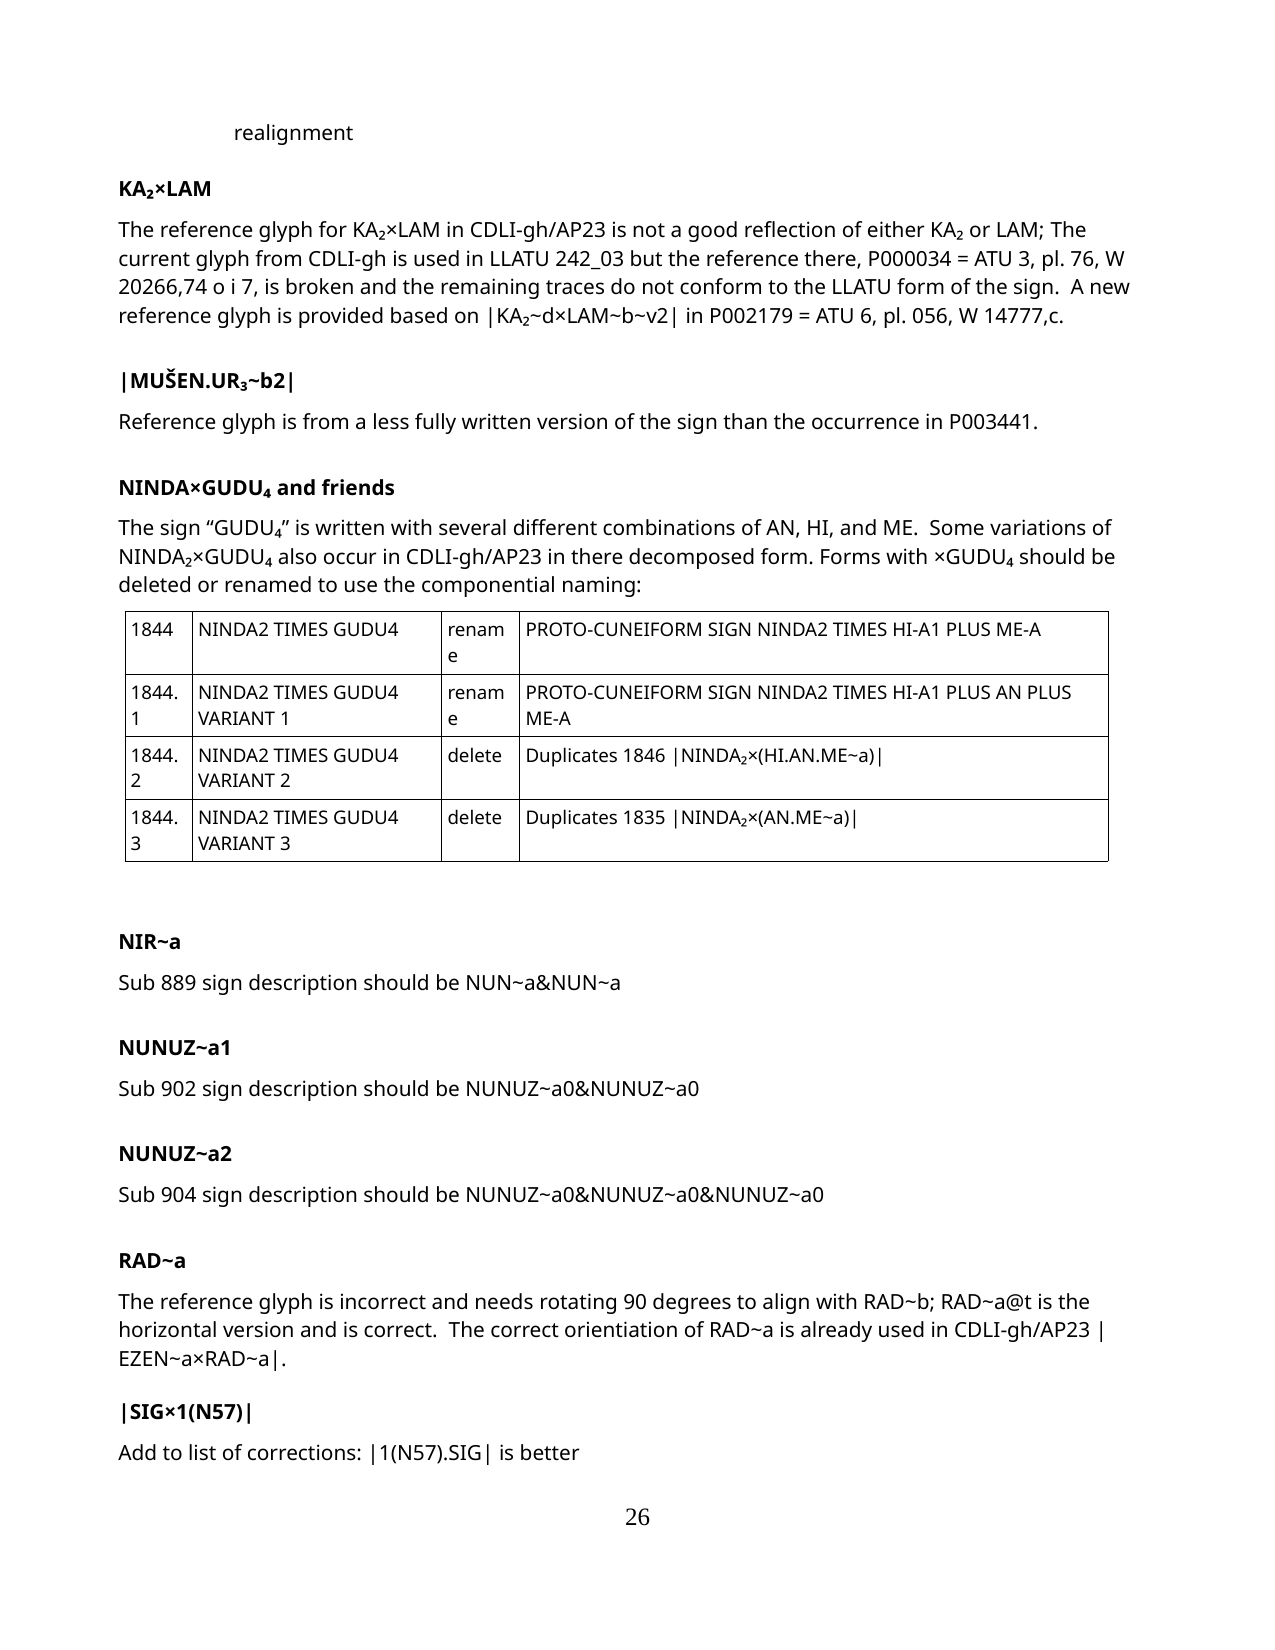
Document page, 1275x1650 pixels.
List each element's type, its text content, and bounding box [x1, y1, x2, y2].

table_header 1844 [126, 612, 192, 673]
table_cell PROTO-CUNEIFORM SIGN NINDA2 TIMES HI-A1 PLUS AN PLUS ME-A [520, 675, 1108, 736]
table_cell 1844.3 [126, 800, 192, 861]
text Sub 889 sign description should be NUN~a&NUN~a [118, 968, 1157, 996]
table_cell Duplicates 1846 |NINDA₂×(HI.AN.ME~a)| [520, 737, 1108, 799]
table_cell 1844.2 [126, 737, 192, 799]
table_cell rename [442, 675, 519, 736]
text Sub 904 sign description should be NUNUZ~a0&NUNUZ~a0&NUNUZ~a0 [118, 1180, 1157, 1209]
table_cell NINDA2 TIMES GUDU4 VARIANT 2 [193, 737, 441, 799]
text The reference glyph for KA₂×LAM in CDLI-gh/AP23 is not a good reflection of either KA₂ or LAM; The current glyph from CDLI-gh is used in LLATU 242_03 but the reference there, P000034 = ATU 3, pl. 76, W 20266,74 o i 7, is broken and the remaining traces do not conform to the LLATU form of the sign. A new reference glyph is provided based on |KA₂~d×LAM~b~v2| in P002179 = ATU 6, pl. 056, W 14777,c. [118, 216, 1157, 329]
subtitle NINDA×GUDU₄ and friends [118, 473, 1157, 501]
subtitle RAD~a [118, 1246, 1157, 1274]
table_header PROTO-CUNEIFORM SIGN NINDA2 TIMES HI-A1 PLUS ME-A [520, 612, 1108, 673]
list realignment [196, 118, 1157, 147]
subtitle NIR~a [118, 927, 1157, 955]
table_cell NINDA2 TIMES GUDU4 VARIANT 3 [193, 800, 441, 861]
table_cell NINDA2 TIMES GUDU4 VARIANT 1 [193, 675, 441, 736]
text Sub 902 sign description should be NUNUZ~a0&NUNUZ~a0 [118, 1074, 1157, 1102]
subtitle NUNUZ~a1 [118, 1033, 1157, 1062]
text The reference glyph is incorrect and needs rotating 90 degrees to align with RAD~b; RAD~a@t is the horizontal version and is correct. The correct orientiation of RAD~a is already used in CDLI-gh/AP23 |EZEN~a×RAD~a|. [118, 1287, 1157, 1372]
text Add to list of corrections: |1(N57).SIG| is better [118, 1438, 1157, 1466]
table_header rename [442, 612, 519, 673]
text Reference glyph is from a less fully written version of the sign than the occurrence in P003441. [118, 407, 1157, 436]
table_cell 1844.1 [126, 675, 192, 736]
subtitle NUNUZ~a2 [118, 1139, 1157, 1168]
table_cell Duplicates 1835 |NINDA₂×(AN.ME~a)| [520, 800, 1108, 861]
subtitle |MUŠEN.UR₃~b2| [118, 366, 1157, 395]
table_cell delete [442, 800, 519, 861]
table_cell delete [442, 737, 519, 799]
table_header NINDA2 TIMES GUDU4 [193, 612, 441, 673]
subtitle |SIG×1(N57)| [118, 1397, 1157, 1426]
text The sign “GUDU₄” is written with several different combinations of AN, HI, and ME. Some variations of NINDA₂×GUDU₄ also occur in CDLI-gh/AP23 in there decomposed form. Forms with ×GUDU₄ should be deleted or renamed to use the componential naming: [118, 513, 1157, 599]
subtitle KA₂×LAM [118, 174, 1157, 203]
